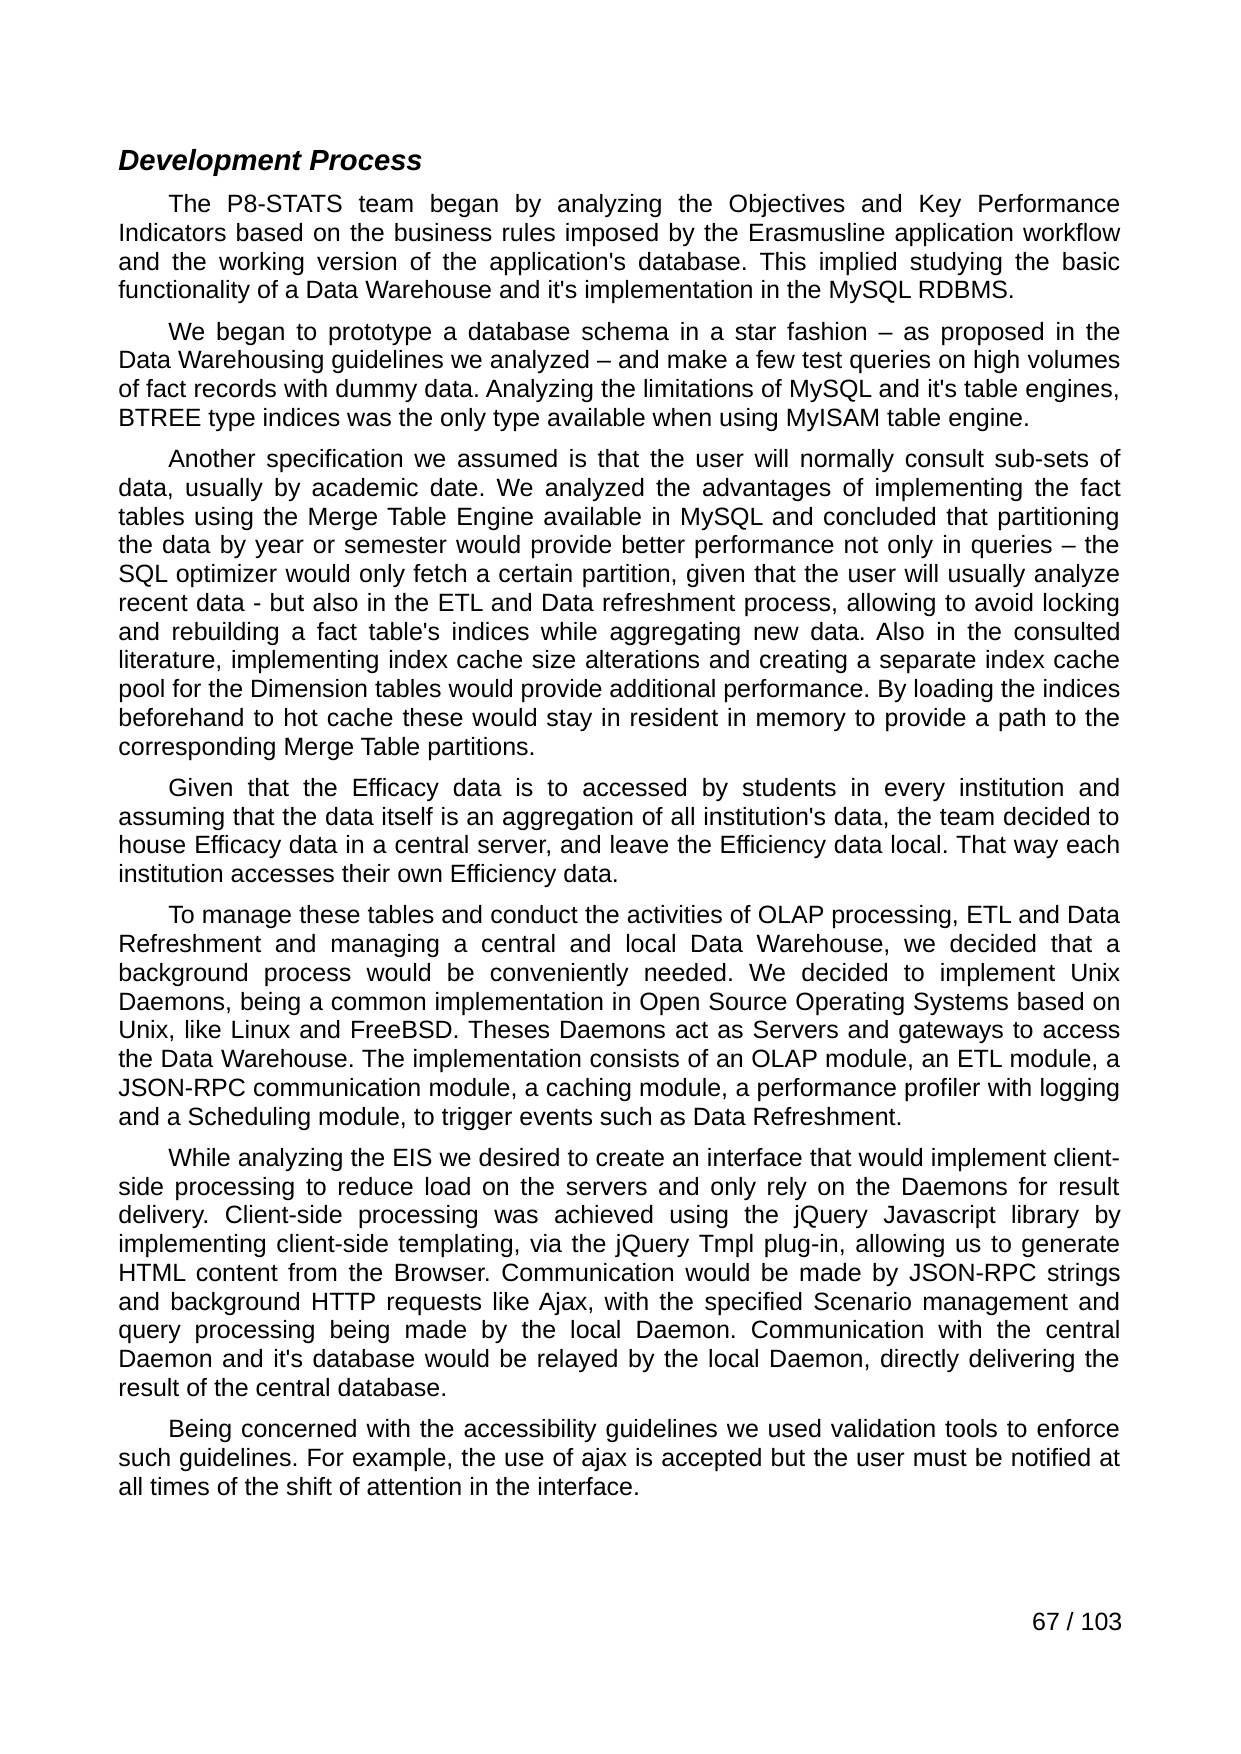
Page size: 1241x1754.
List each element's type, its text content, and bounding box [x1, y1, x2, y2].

text While analyzing the EIS we desired to create an interface that would implement client-side processing to reduce load on the servers and only rely on the Daemons for result delivery. Client-side processing was achieved using the jQuery Javascript library by implementing client-side templating, via the jQuery Tmpl plug-in, allowing us to generate HTML content from the Browser. Communication would be made by JSON-RPC strings and background HTTP requests like Ajax, with the specified Scenario management and query processing being made by the local Daemon. Communication with the central Daemon and it's database would be relayed by the local Daemon, directly delivering the result of the central database. [118, 1143, 1122, 1402]
text Given that the Efficacy data is to accessed by students in every institution and assuming that the data itself is an aggregation of all institution's data, the team decided to house Efficacy data in a central server, and leave the Efficiency data local. That way each institution accesses their own Efficiency data. [118, 773, 1122, 888]
text The P8-STATS team began by analyzing the Objectives and Key Performance Indicators based on the business rules imposed by the Erasmusline application workflow and the working version of the application's database. This implied studying the basic functionality of a Data Warehouse and it's implementation in the MySQL RDBMS. [118, 189, 1122, 304]
text Another specification we assumed is that the user will normally consult sub-sets of data, usually by academic date. We analyzed the advantages of implementing the fact tables using the Merge Table Engine available in MySQL and concluded that partitioning the data by year or semester would provide better performance not only in queries – the SQL optimizer would only fetch a certain partition, given that the user will usually analyze recent data - but also in the ETL and Data refreshment process, allowing to avoid locking and rebuilding a fact table's indices while aggregating new data. Also in the consulted literature, implementing index cache size alterations and creating a separate index cache pool for the Dimension tables would provide additional performance. By loading the indices beforehand to hot cache these would stay in resident in memory to provide a path to the corresponding Merge Table partitions. [118, 444, 1122, 760]
text To manage these tables and conduct the activities of OLAP processing, ETL and Data Refreshment and managing a central and local Data Warehouse, we decided that a background process would be conveniently needed. We decided to implement Unix Daemons, being a common implementation in Open Source Operating Systems based on Unix, like Linux and FreeBSD. Theses Daemons act as Servers and gateways to access the Data Warehouse. The implementation consists of an OLAP module, an ETL module, a JSON-RPC communication module, a caching module, a performance profiler with logging and a Scheduling module, to trigger events such as Data Refreshment. [118, 900, 1122, 1130]
text We began to prototype a database schema in a star fashion – as proposed in the Data Warehousing guidelines we analyzed – and make a few test queries on high volumes of fact records with dummy data. Analyzing the limitations of MySQL and it's table engines, BTREE type indices was the only type available when using MyISAM table engine. [118, 317, 1122, 432]
text Being concerned with the accessibility guidelines we used validation tools to enforce such guidelines. For example, the use of ajax is accepted but the user must be notified at all times of the shift of attention in the interface. [118, 1414, 1122, 1500]
subtitle Development Process [118, 143, 1122, 177]
